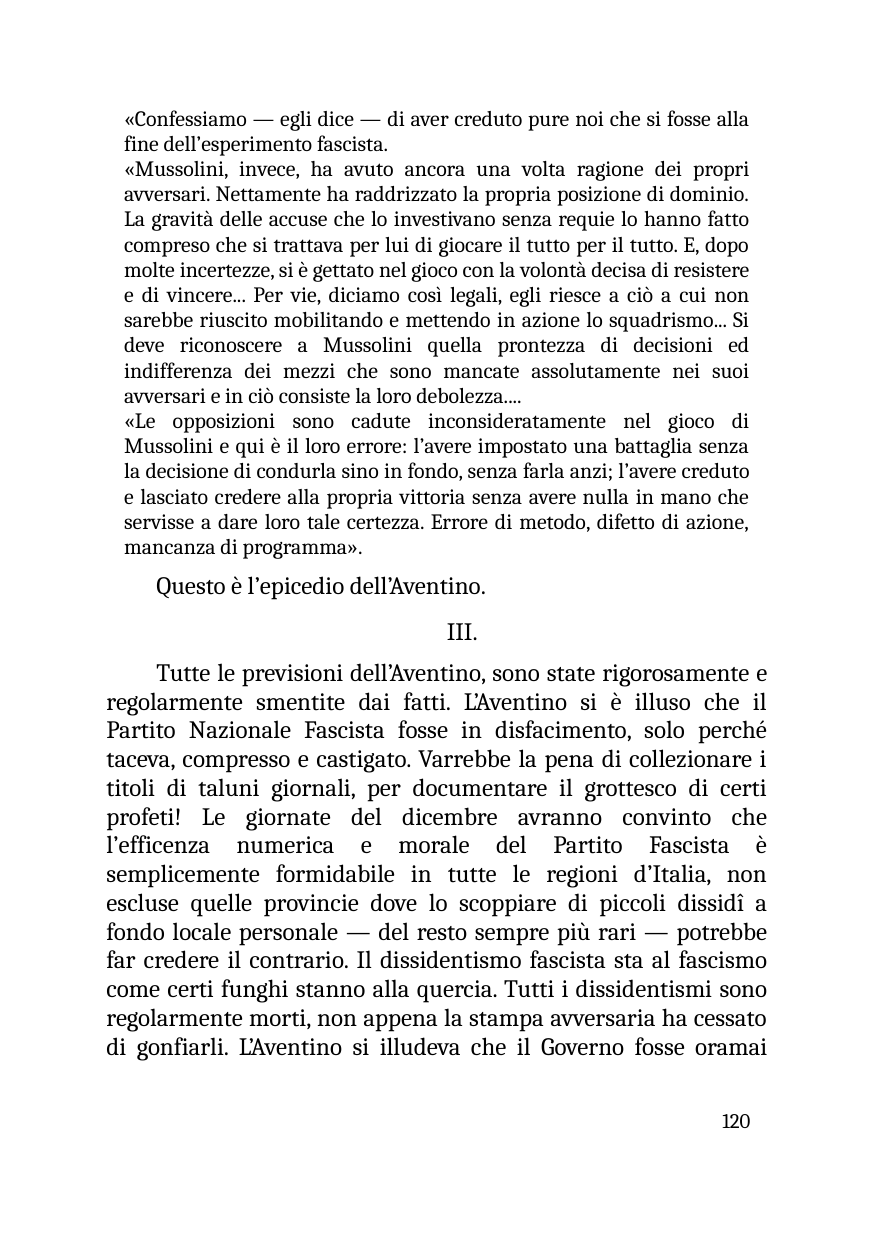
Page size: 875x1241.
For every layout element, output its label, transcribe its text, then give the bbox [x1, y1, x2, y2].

text «Le opposizioni sono cadute inconsideratamente nel gioco di Mussolini e qui è il loro errore: l’avere impostato una battaglia senza la decisione di condurla sino in fondo, senza farla anzi; l’avere creduto e lasciato credere alla propria vittoria senza avere nulla in mano che servisse a dare loro tale certezza. Errore di metodo, difetto di azione, mancanza di programma». [124, 409, 750, 560]
text Questo è l’epicedio dell’Aventino. [106, 572, 768, 601]
text Tutte le previsioni dell’Aventino, sono state rigorosamente e regolarmente smentite dai fatti. L’Aventino si è illuso che il Partito Nazionale Fascista fosse in disfacimento, solo perché taceva, compresso e castigato. Varrebbe la pena di collezionare i titoli di taluni giornali, per documentare il grottesco di certi profeti! Le giornate del dicembre avranno convinto che l’efficenza numerica e morale del Partito Fascista è semplicemente formidabile in tutte le regioni d’Italia, non escluse quelle provincie dove lo scoppiare di piccoli dissidî a fondo locale personale — del resto sempre più rari — potrebbe far credere il contrario. Il dissidentismo fascista sta al fascismo come certi funghi stanno alla quercia. Tutti i dissidentismi sono regolarmente morti, non appena la stampa avversaria ha cessato di gonfiarli. L’Aventino si illudeva che il Governo fosse oramai [106, 659, 768, 1061]
text «Mussolini, invece, ha avuto ancora una volta ragione dei propri avversari. Nettamente ha raddrizzato la propria posizione di dominio. La gravità delle accuse che lo investivano senza requie lo hanno fatto compreso che si trattava per lui di giocare il tutto per il tutto. E, dopo molte incertezze, si è gettato nel gioco con la volontà decisa di resistere e di vincere... Per vie, diciamo così legali, egli riesce a ciò a cui non sarebbe riuscito mobilitando e mettendo in azione lo squadrismo... Si deve riconoscere a Mussolini quella prontezza di decisioni ed indifferenza dei mezzi che sono mancate assolutamente nei suoi avversari e in ciò consiste la loro debolezza.... [124, 157, 750, 409]
text «Confessiamo — egli dice — di aver creduto pure noi che si fosse alla fine dell’esperimento fascista. [124, 106, 750, 157]
text III. [106, 618, 768, 647]
